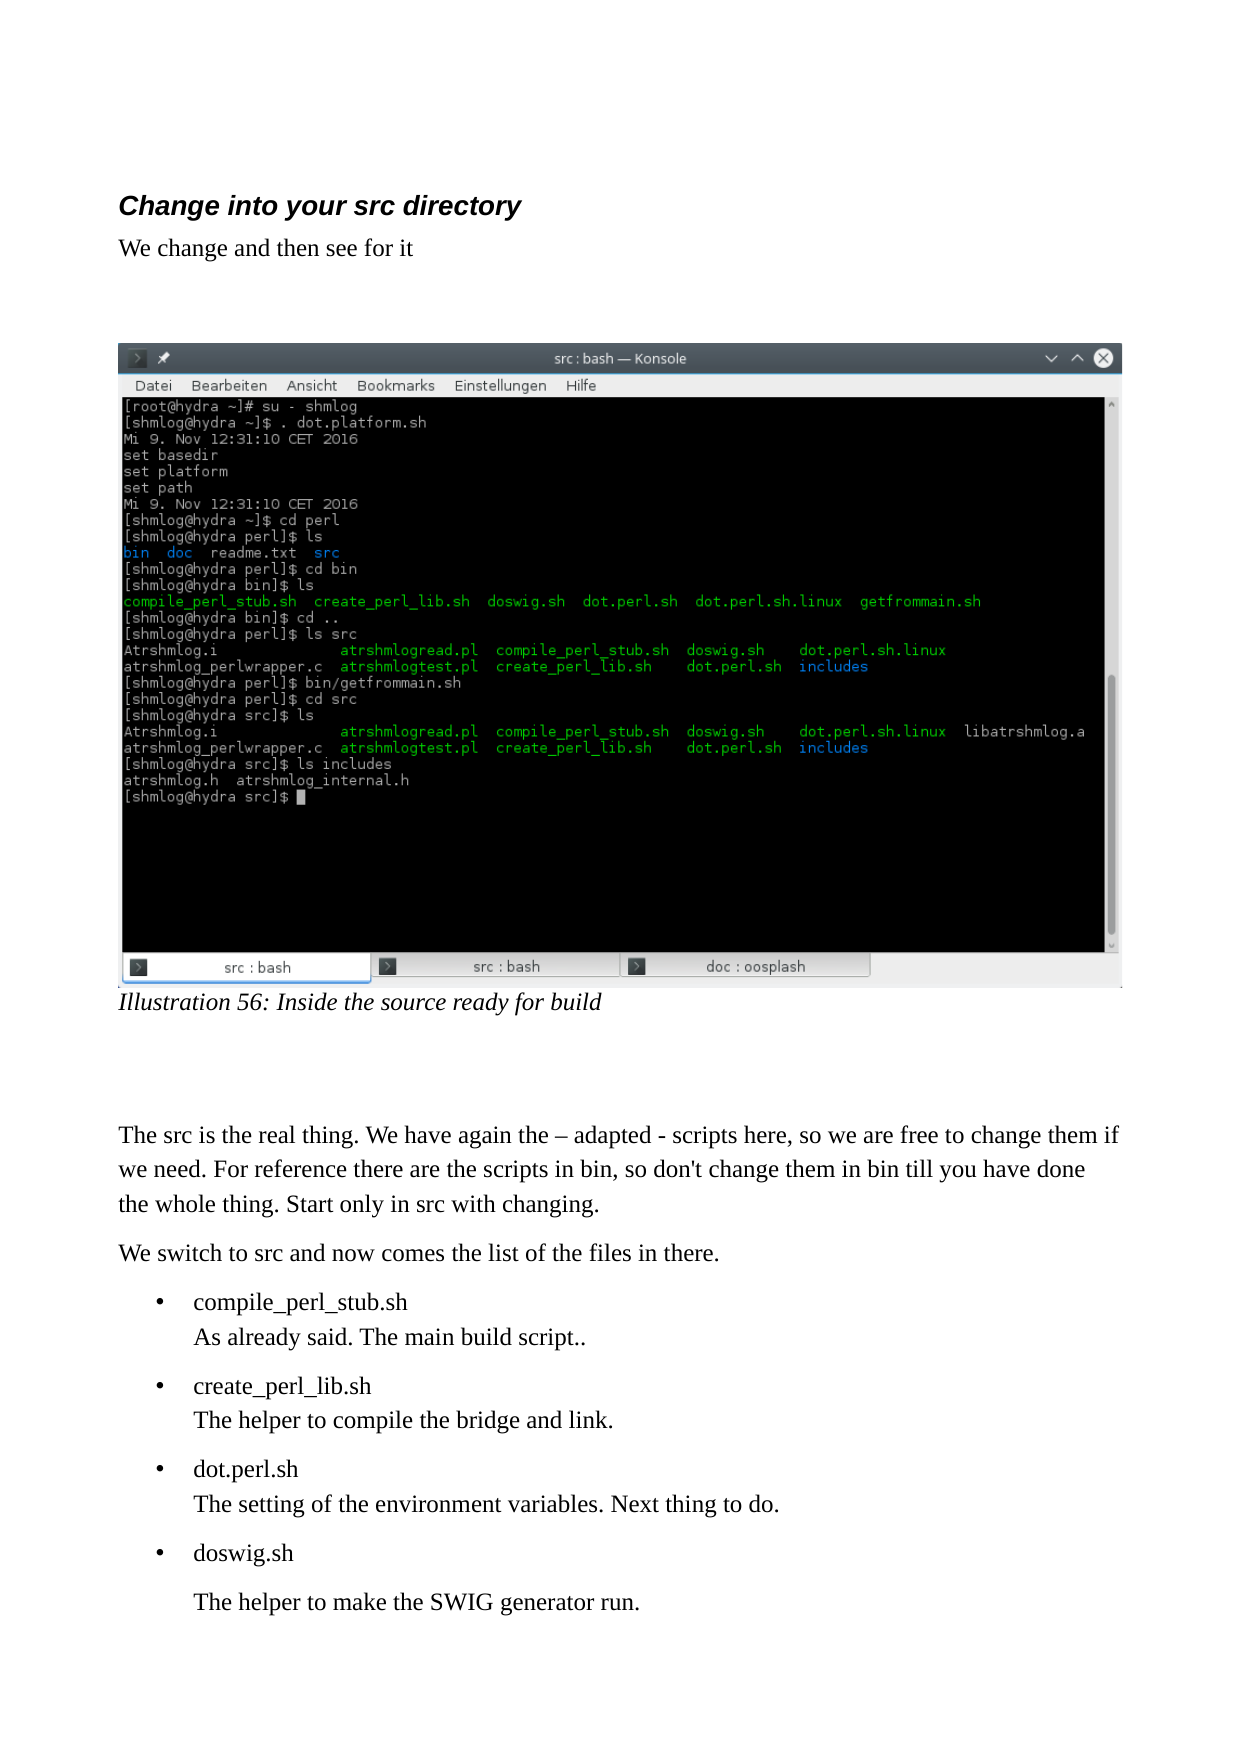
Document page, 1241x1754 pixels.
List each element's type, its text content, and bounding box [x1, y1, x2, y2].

subtitle Change into your src directory [118, 189, 1122, 221]
picture [118, 343, 1123, 988]
list create_perl_lib.sh The helper to compile the bridge and link. [156, 1371, 1122, 1434]
text We switch to src and now comes the list of the files in there. [118, 1238, 1122, 1267]
text Illustration 56: Inside the source ready for build [118, 988, 1122, 1016]
list compile_perl_stub.sh As already said. The main build script.. [156, 1287, 1122, 1350]
list The helper to make the SWIG generator run. [156, 1587, 1122, 1616]
list dot.perl.sh The setting of the environment variables. Next thing to do. [156, 1454, 1122, 1517]
list doswig.sh [156, 1538, 1122, 1567]
text The src is the real thing. We have again the – adapted - scripts here, so we are free to change them if we need. For reference there are the scripts in bin, so don't change them in bin till you have done the whole thing. Start only in src with changing. [118, 1120, 1122, 1218]
text We change and then see for it [118, 233, 1122, 262]
